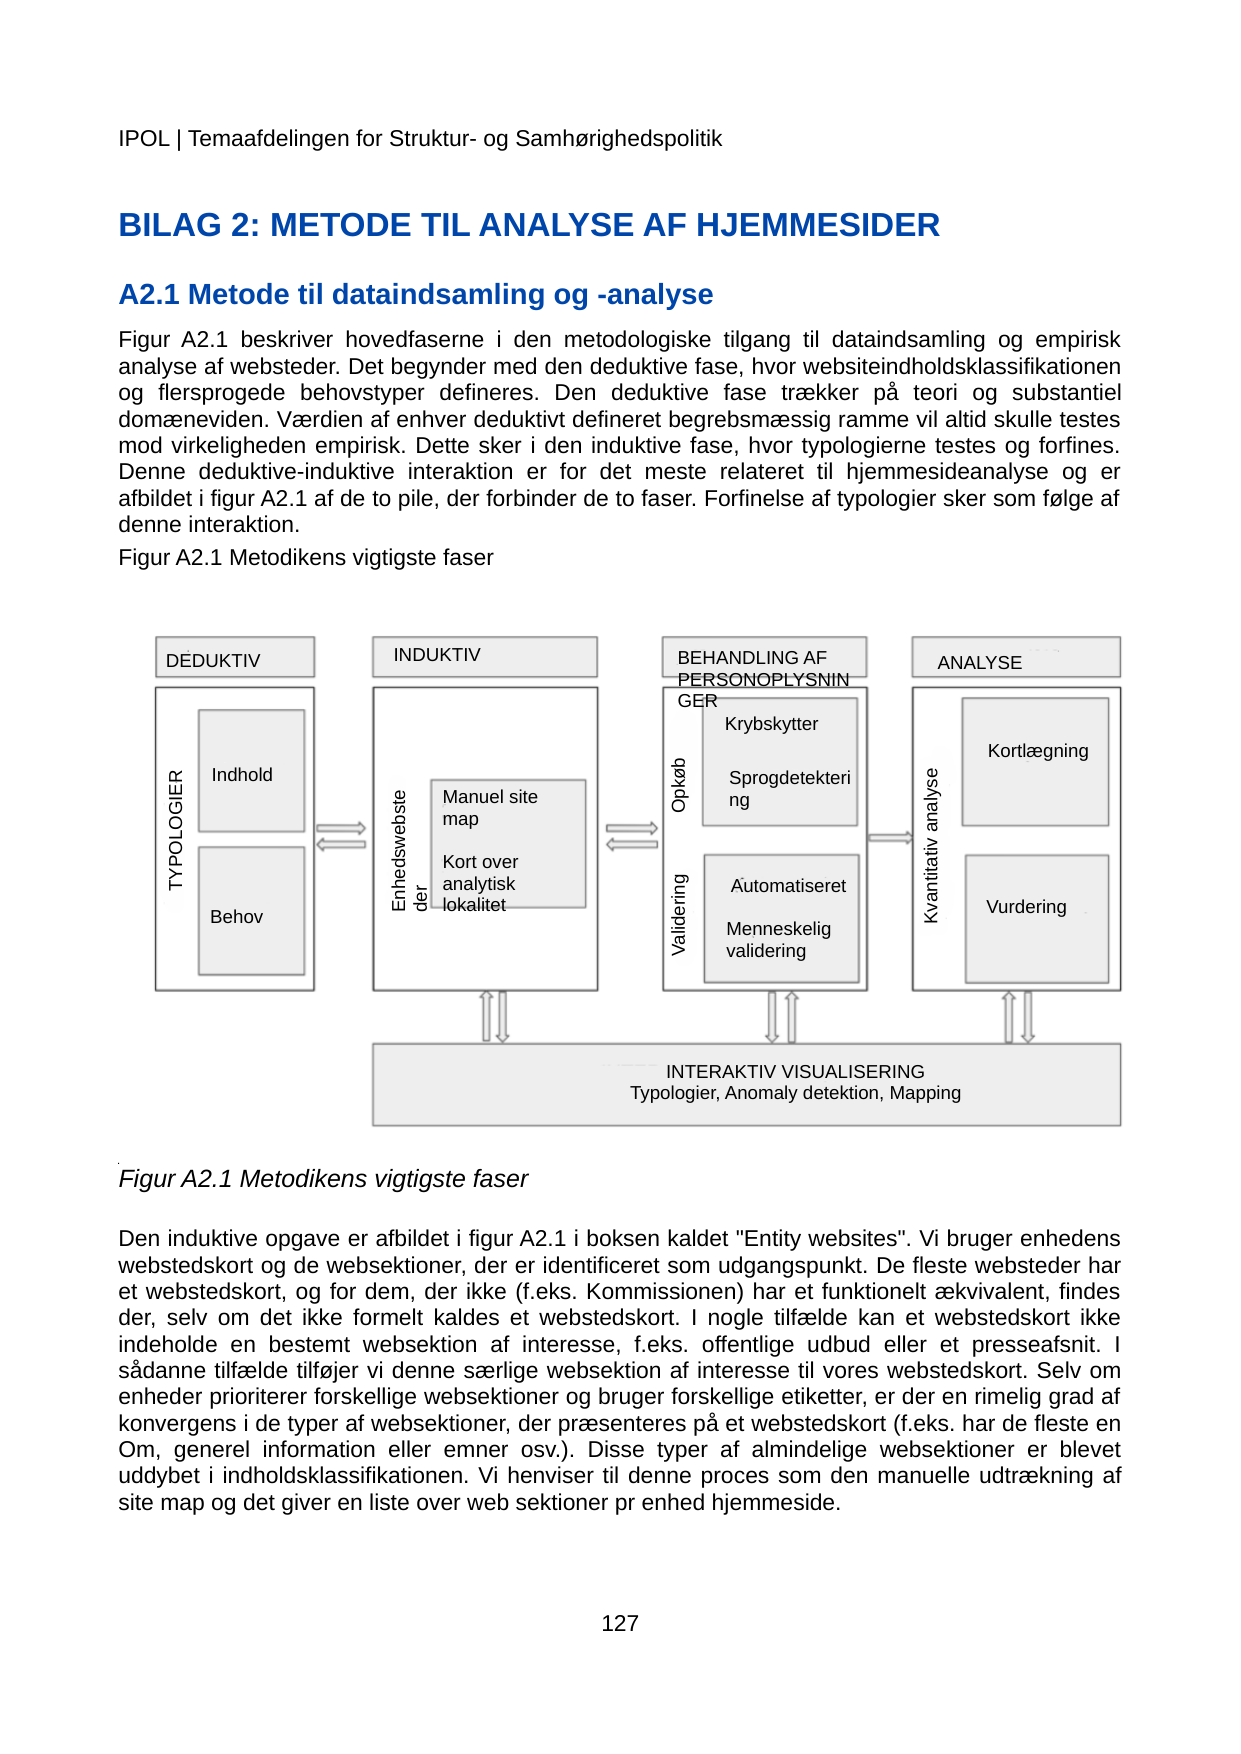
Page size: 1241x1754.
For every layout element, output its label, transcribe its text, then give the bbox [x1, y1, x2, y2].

text Figur A2.1 Metodikens vigtigste faser [118, 544, 1122, 570]
text Figur A2.1 Metodikens vigtigste faser [118, 1164, 1180, 1192]
picture [118, 612, 1181, 1164]
subtitle BILAG 2: METODE TIL ANALYSE AF HJEMMESIDER [118, 205, 1122, 244]
text Den induktive opgave er afbildet i figur A2.1 i boksen kaldet "Entity websites". Vi bruger enhedens webstedskort og de websektioner, der er identificeret som udgangspunkt. De fleste websteder har et webstedskort, og for dem, der ikke (f.eks. Kommissionen) har et funktionelt ækvivalent, findes der, selv om det ikke formelt kaldes et webstedskort. I nogle tilfælde kan et webstedskort ikke indeholde en bestemt websektion af interesse, f.eks. offentlige udbud eller et presseafsnit. I sådanne tilfælde tilføjer vi denne særlige websektion af interesse til vores webstedskort. Selv om enheder prioriterer forskellige websektioner og bruger forskellige etiketter, er der en rimelig grad af konvergens i de typer af websektioner, der præsenteres på et webstedskort (f.eks. har de fleste en Om, generel information eller emner osv.). Disse typer af almindelige websektioner er blevet uddybet i indholdsklassifikationen. Vi henviser til denne proces som den manuelle udtrækning af site map og det giver en liste over web sektioner pr enhed hjemmeside. [118, 1225, 1122, 1515]
text Figur A2.1 beskriver hovedfaserne i den metodologiske tilgang til dataindsamling og empirisk analyse af websteder. Det begynder med den deduktive fase, hvor websiteindholdsklassifikationen og flersprogede behovstyper defineres. Den deduktive fase trækker på teori og substantiel domæneviden. Værdien af enhver deduktivt defineret begrebsmæssig ramme vil altid skulle testes mod virkeligheden empirisk. Dette sker i den induktive fase, hvor typologierne testes og forfines. Denne deduktive-induktive interaktion er for det meste relateret til hjemmesideanalyse og er afbildet i figur A2.1 af de to pile, der forbinder de to faser. Forfinelse af typologier sker som følge af denne interaktion. [118, 326, 1122, 537]
subtitle A2.1 Metode til dataindsamling og -analyse [118, 277, 1122, 311]
